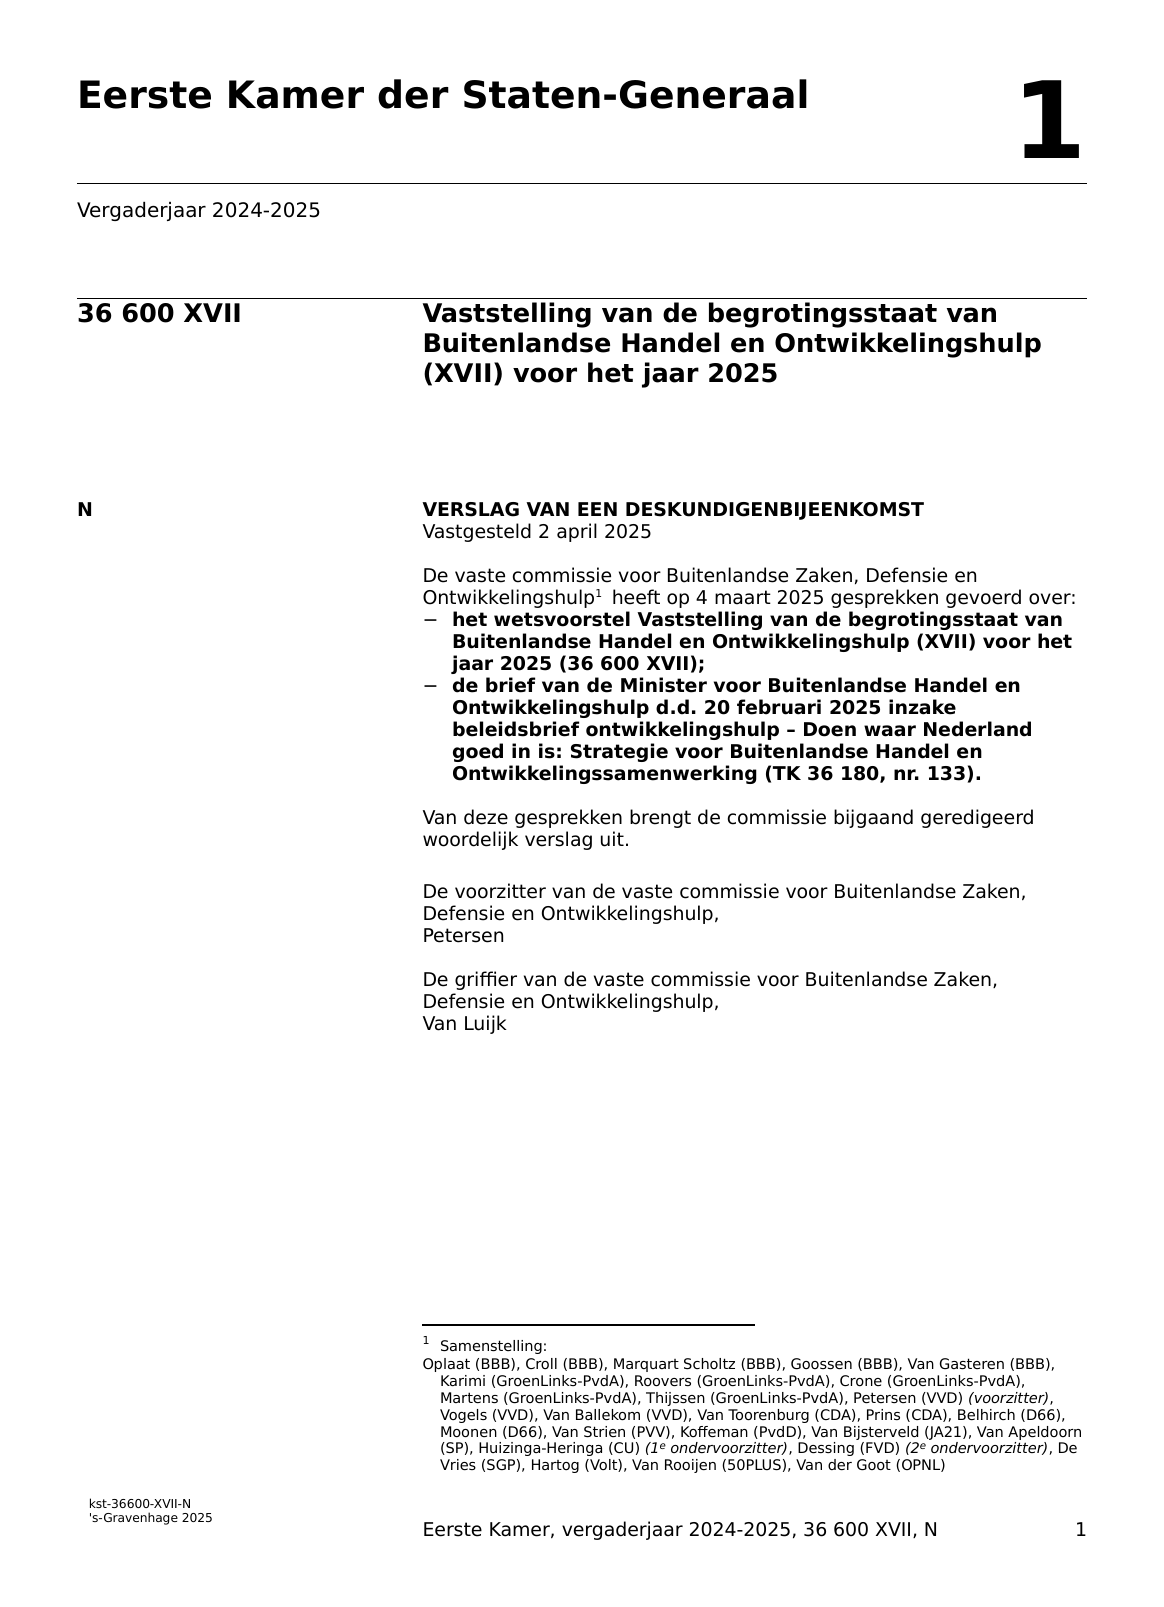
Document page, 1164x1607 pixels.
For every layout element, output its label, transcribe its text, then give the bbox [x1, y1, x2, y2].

text Van deze gesprekken brengt de commissie bijgaand geredigeerd woordelijk verslag uit. [422, 807, 1087, 851]
table_header 1 [886, 59, 1087, 183]
text − de brief van de Minister voor Buitenlandse Handel en Ontwikkelingshulp d.d. 20 februari 2025 inzake beleidsbrief ontwikkelingshulp – Doen waar Nederland goed in is: Strategie voor Buitenlandse Handel en Ontwikkelingssamenwerking (TK 36 180, nr. 133). [422, 675, 1087, 785]
text De vaste commissie voor Buitenlandse Zaken, Defensie en Ontwikkelingshulp heeft op 4 maart 2025 gesprekken gevoerd over: [422, 565, 1087, 609]
text 's-Gravenhage 2025 [88, 1511, 323, 1525]
text De voorzitter van de vaste commissie voor Buitenlandse Zaken, Defensie en Ontwikkelingshulp, Petersen [422, 881, 1087, 947]
text Samenstelling: [422, 1334, 1087, 1356]
text Oplaat (BBB), Croll (BBB), Marquart Scholtz (BBB), Goossen (BBB), Van Gasteren (BBB), Karimi (GroenLinks-PvdA), Roovers (GroenLinks-PvdA), Crone (GroenLinks-PvdA), Martens (GroenLinks-PvdA), Thijssen (GroenLinks-PvdA), Petersen (VVD) (voorzitter), Vogels (VVD), Van Ballekom (VVD), Van Toorenburg (CDA), Prins (CDA), Belhirch (D66), Moonen (D66), Van Strien (PVV), Koffeman (PvdD), Van Bijsterveld (JA21), Van Apeldoorn (SP), Huizinga-Heringa (CU) (1e ondervoorzitter), Dessing (FVD) (2e ondervoorzitter), De Vries (SGP), Hartog (Volt), Van Rooijen (50PLUS), Van der Goot (OPNL) [422, 1356, 1087, 1474]
text De griffier van de vaste commissie voor Buitenlandse Zaken, Defensie en Ontwikkelingshulp, Van Luijk [422, 969, 1087, 1035]
text − het wetsvoorstel Vaststelling van de begrotingsstaat van Buitenlandse Handel en Ontwikkelingshulp (XVII) voor het jaar 2025 (36 600 XVII); [422, 609, 1087, 675]
text Vastgesteld 2 april 2025 [422, 521, 1087, 543]
subtitle N VERSLAG VAN EEN DESKUNDIGENBIJEENKOMST [77, 499, 1087, 521]
subtitle 36 600 XVII Vaststelling van de begrotingsstaat van Buitenlandse Handel en Ontwikkelingshulp (XVII) voor het jaar 2025 [77, 299, 1087, 388]
text kst-36600-XVII-N [88, 1497, 323, 1511]
table_cell Vergaderjaar 2024-2025 [77, 184, 1087, 298]
table_header Eerste Kamer der Staten-Generaal [77, 59, 886, 183]
